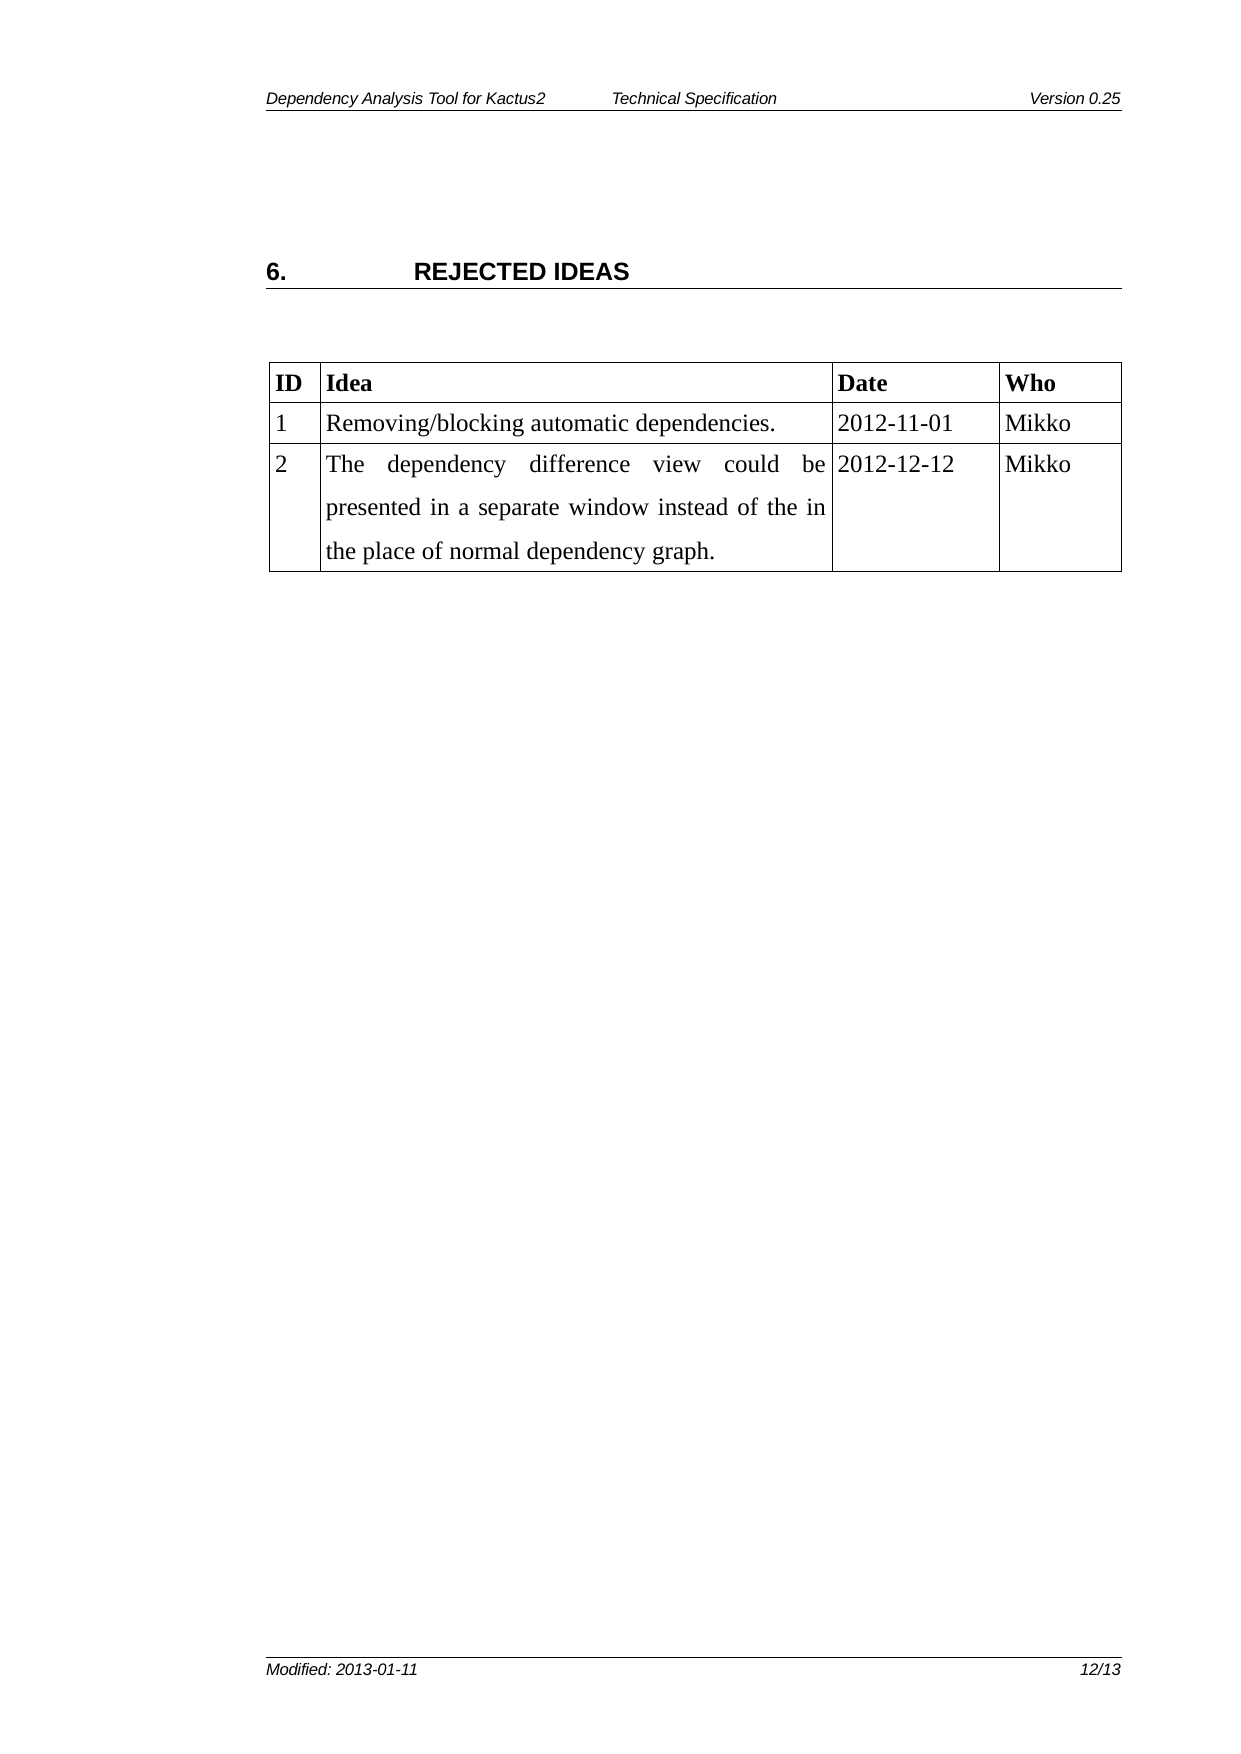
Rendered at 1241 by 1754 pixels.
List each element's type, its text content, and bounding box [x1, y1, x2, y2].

table_header Idea [321, 363, 832, 402]
table_cell 1 [270, 403, 320, 443]
table_cell 2 [270, 444, 320, 571]
table_cell Removing/blocking automatic dependencies. [321, 403, 832, 443]
subtitle Rejected Ideas [266, 257, 1122, 288]
table_cell Mikko [1000, 403, 1121, 443]
table_header Who [1000, 363, 1121, 402]
table_header Date [833, 363, 999, 402]
table_cell Mikko [1000, 444, 1121, 571]
table_cell The dependency difference view could be presented in a separate window instead of the in the place of normal dependency graph. [321, 444, 832, 571]
table_cell 2012-12-12 [833, 444, 999, 571]
table_header ID [270, 363, 320, 402]
table_cell 2012-11-01 [833, 403, 999, 443]
